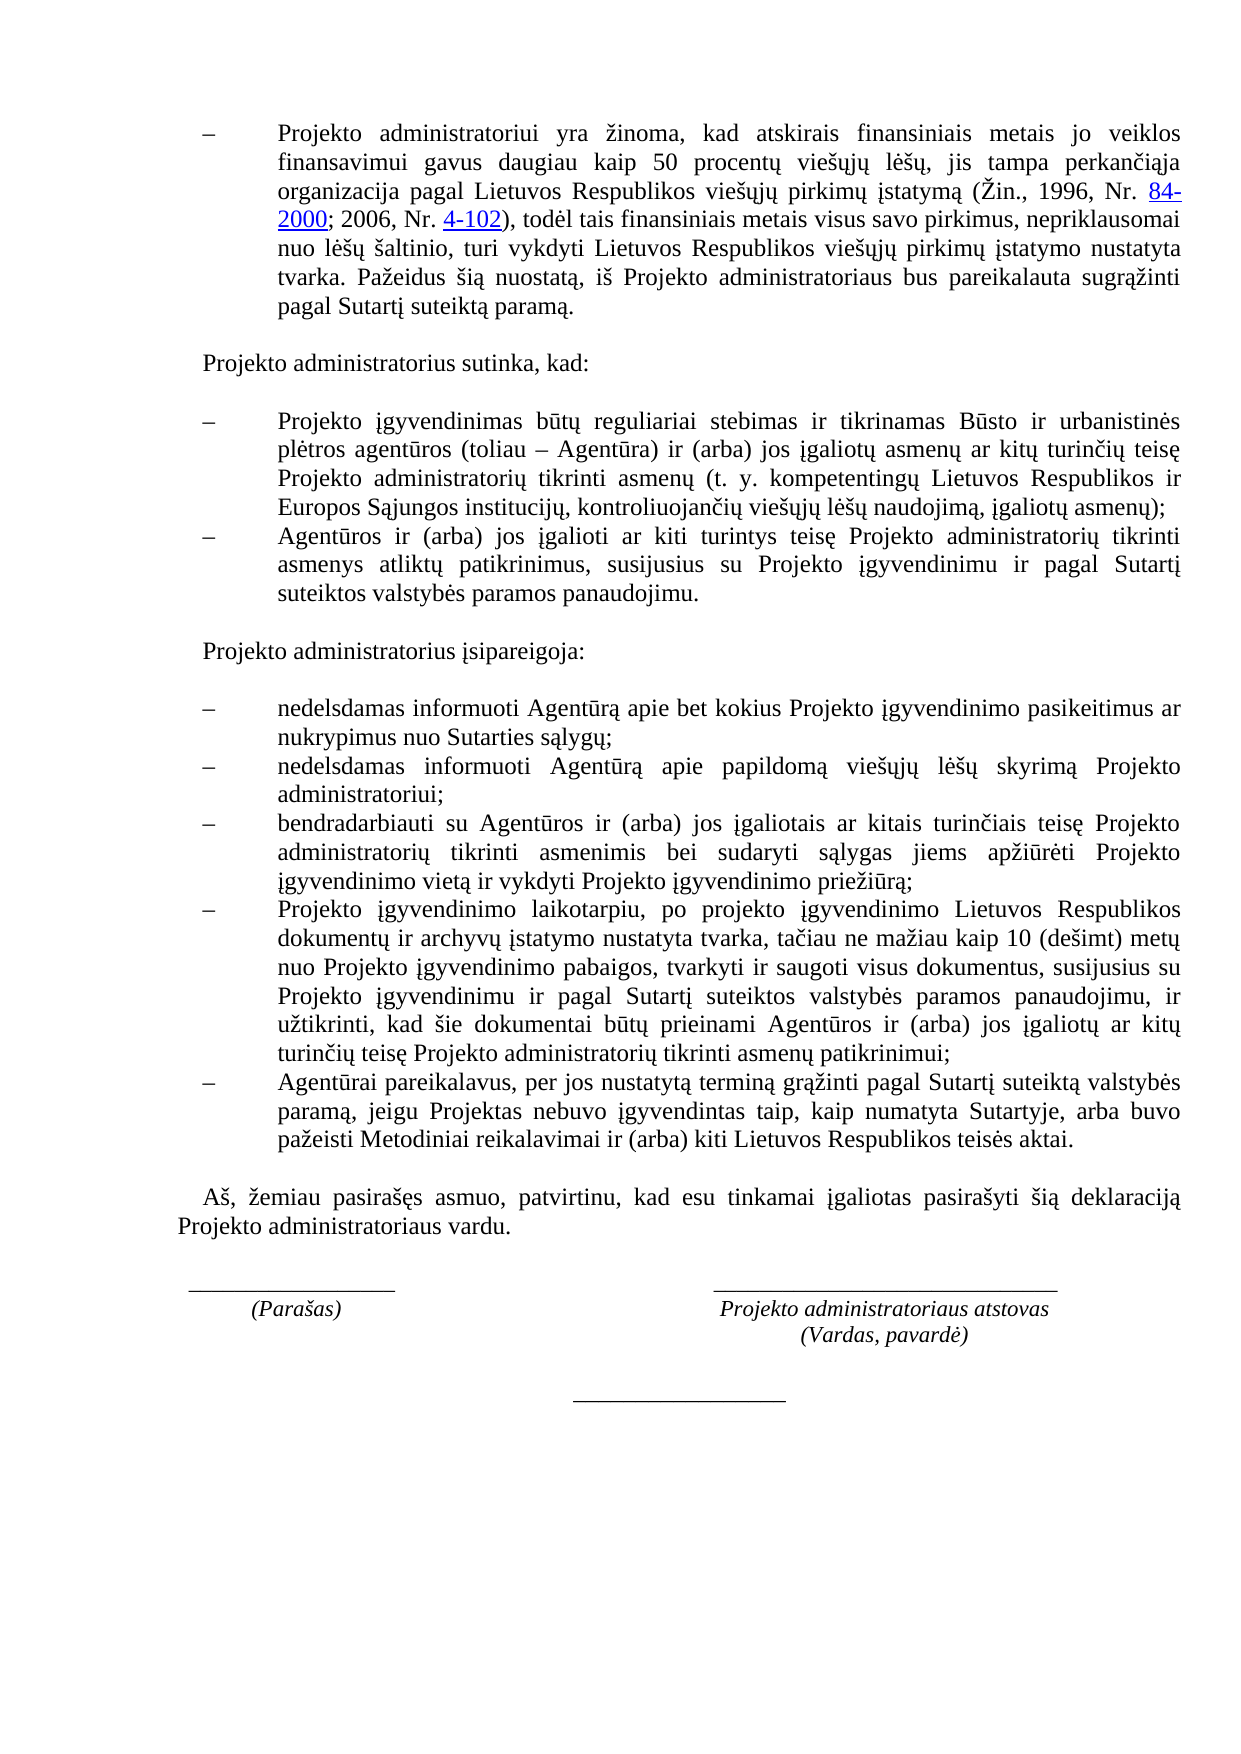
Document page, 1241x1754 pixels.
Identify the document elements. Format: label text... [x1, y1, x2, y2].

text – bendradarbiauti su Agentūros ir (arba) jos įgaliotais ar kitais turinčiais teisę Projekto administratorių tikrinti asmenimis bei sudaryti sąlygas jiems apžiūrėti Projekto įgyvendinimo vietą ir vykdyti Projekto įgyvendinimo priežiūrą; [202, 808, 1181, 894]
text – Agentūrai pareikalavus, per jos nustatytą terminą grąžinti pagal Sutartį suteiktą valstybės paramą, jeigu Projektas nebuvo įgyvendintas taip, kaip numatyta Sutartyje, arba buvo pažeisti Metodiniai reikalavimai ir (arba) kiti Lietuvos Respublikos teisės aktai. [202, 1067, 1181, 1153]
text – Projekto įgyvendinimo laikotarpiu, po projekto įgyvendinimo Lietuvos Respublikos dokumentų ir archyvų įstatymo nustatyta tvarka, tačiau ne mažiau kaip 10 (dešimt) metų nuo Projekto įgyvendinimo pabaigos, tvarkyti ir saugoti visus dokumentus, susijusius su Projekto įgyvendinimu ir pagal Sutartį suteiktos valstybės paramos panaudojimu, ir užtikrinti, kad šie dokumentai būtų prieinami Agentūros ir (arba) jos įgaliotų ar kitų turinčių teisę Projekto administratorių tikrinti asmenų patikrinimui; [202, 894, 1181, 1067]
text _________________ [177, 1376, 1181, 1405]
text – nedelsdamas informuoti Agentūrą apie bet kokius Projekto įgyvendinimo pasikeitimus ar nukrypimus nuo Sutarties sąlygų; [202, 693, 1181, 751]
text – nedelsdamas informuoti Agentūrą apie papildomą viešųjų lėšų skyrimą Projekto administratoriui; [202, 751, 1181, 808]
text – Agentūros ir (arba) jos įgalioti ar kiti turintys teisę Projekto administratorių tikrinti asmenys atliktų patikrinimus, susijusius su Projekto įgyvendinimu ir pagal Sutartį suteiktos valstybės paramos panaudojimu. [202, 521, 1181, 607]
table_header __________________ (Parašas) [177, 1268, 626, 1347]
text Projekto administratorius įsipareigoja: [177, 636, 1181, 664]
text Projekto administratorius sutinka, kad: [177, 348, 1181, 377]
text – Projekto įgyvendinimas būtų reguliariai stebimas ir tikrinamas Būsto ir urbanistinės plėtros agentūros (toliau – Agentūra) ir (arba) jos įgaliotų asmenų ar kitų turinčių teisę Projekto administratorių tikrinti asmenų (t. y. kompetentingų Lietuvos Respublikos ir Europos Sąjungos institucijų, kontroliuojančių viešųjų lėšų naudojimą, įgaliotų asmenų); [202, 406, 1181, 521]
table_header ______________________________ Projekto administratoriaus atstovas (Vardas, pavardė) [626, 1268, 1145, 1347]
text – Projekto administratoriui yra žinoma, kad atskirais finansiniais metais jo veiklos finansavimui gavus daugiau kaip 50 procentų viešųjų lėšų, jis tampa perkančiąja organizacija pagal Lietuvos Respublikos viešųjų pirkimų įstatymą (Žin., 1996, Nr. 84-2000; 2006, Nr. 4-102), todėl tais finansiniais metais visus savo pirkimus, nepriklausomai nuo lėšų šaltinio, turi vykdyti Lietuvos Respublikos viešųjų pirkimų įstatymo nustatyta tvarka. Pažeidus šią nuostatą, iš Projekto administratoriaus bus pareikalauta sugrąžinti pagal Sutartį suteiktą paramą. [202, 118, 1181, 319]
text Aš, žemiau pasirašęs asmuo, patvirtinu, kad esu tinkamai įgaliotas pasirašyti šią deklaraciją Projekto administratoriaus vardu. [177, 1182, 1181, 1239]
